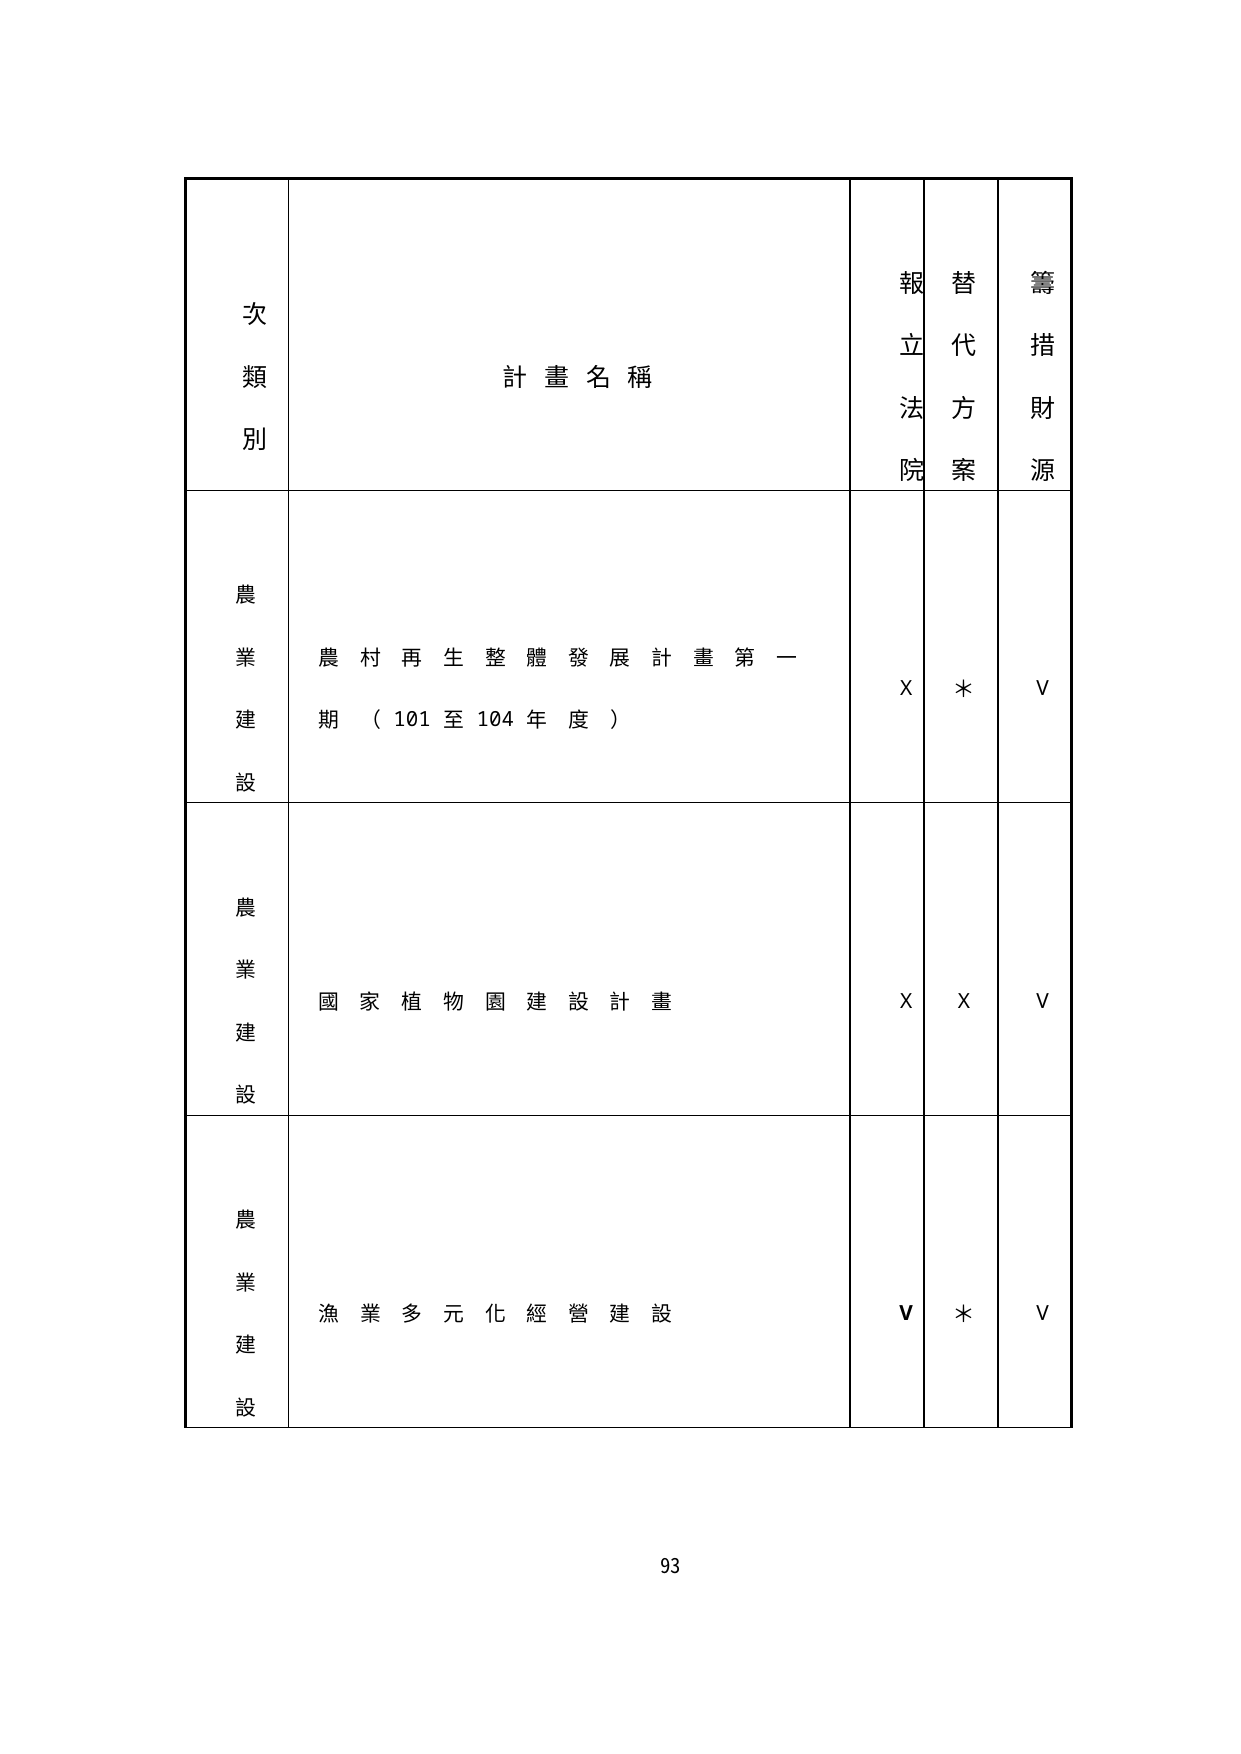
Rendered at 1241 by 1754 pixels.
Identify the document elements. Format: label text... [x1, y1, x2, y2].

table_cell V [999, 491, 1070, 802]
table_header 籌措財源 [999, 180, 1070, 490]
table_header 報立法院 [851, 180, 923, 490]
table_header 替代方案 [925, 180, 997, 490]
table_cell V [999, 803, 1070, 1115]
table_cell V [851, 1116, 923, 1427]
table_cell ＊ [925, 491, 997, 802]
table_header 次類別 [187, 180, 288, 490]
table_cell 國家植物園建設計畫 [289, 803, 849, 1115]
table_cell 農業建設 [187, 1116, 288, 1427]
table_cell 漁業多元化經營建設 [289, 1116, 849, 1427]
table_cell X [851, 803, 923, 1115]
table_cell ＊ [925, 1116, 997, 1427]
table_cell 農村再生整體發展計畫第一期（101至104年度） [289, 491, 849, 802]
table_header 計畫名稱 [289, 180, 849, 490]
table_cell 農業建設 [187, 491, 288, 802]
table_cell X [925, 803, 997, 1115]
table_cell V [999, 1116, 1070, 1427]
table_cell X [851, 491, 923, 802]
table_cell 農業建設 [187, 803, 288, 1115]
